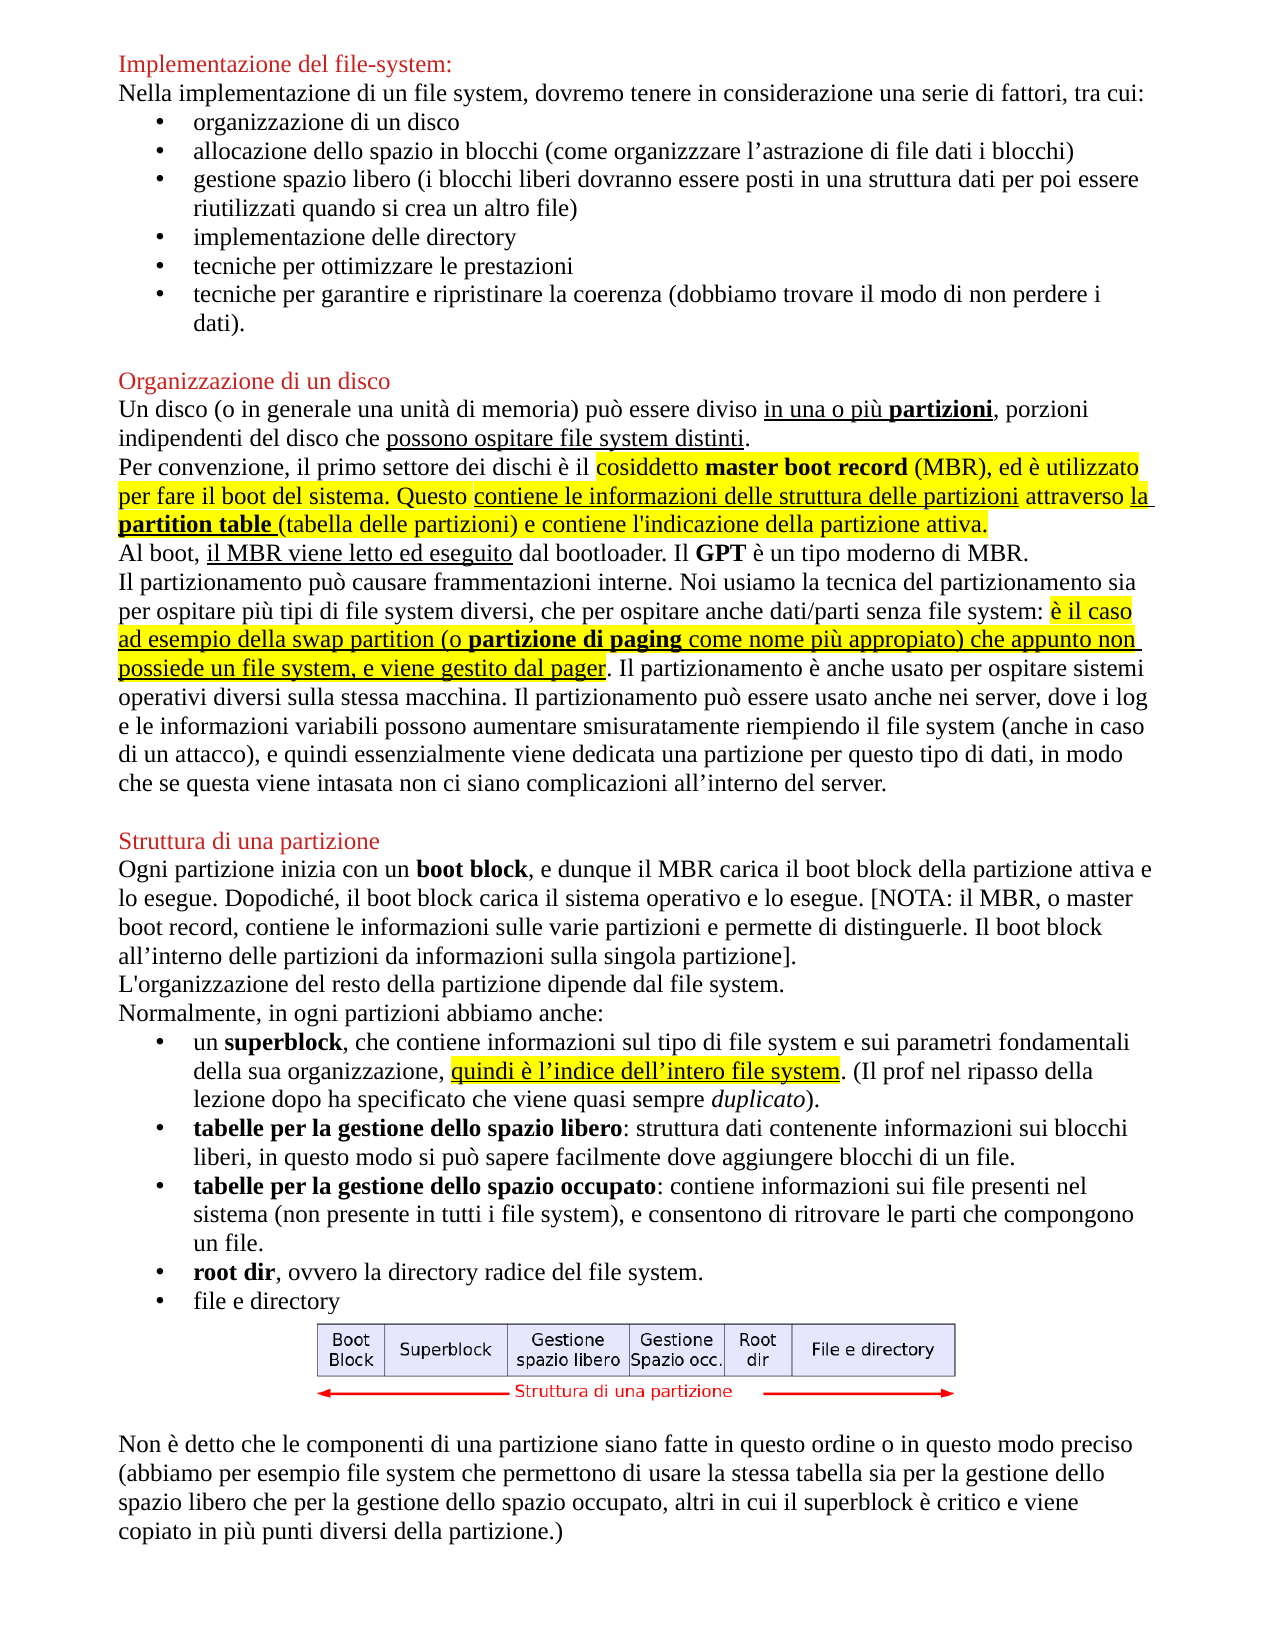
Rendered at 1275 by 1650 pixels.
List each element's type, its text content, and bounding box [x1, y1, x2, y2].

text Organizzazione di un disco [118, 366, 1157, 394]
list tabelle per la gestione dello spazio occupato: contiene informazioni sui file presenti nel sistema (non presente in tutti i file system), e consentono di ritrovare le parti che compongono un file. [156, 1171, 1157, 1257]
list file e directory [156, 1286, 1157, 1314]
text Ogni partizione inizia con un boot block, e dunque il MBR carica il boot block della partizione attiva e lo esegue. Dopodiché, il boot block carica il sistema operativo e lo esegue. [NOTA: il MBR, o master boot record, contiene le informazioni sulle varie partizioni e permette di distinguerle. Il boot block all’interno delle partizioni da informazioni sulla singola partizione]. [118, 854, 1157, 969]
text Per convenzione, il primo settore dei dischi è il cosiddetto master boot record (MBR), ed è utilizzato per fare il boot del sistema. Questo contiene le informazioni delle struttura delle partizioni attraverso la partition table (tabella delle partizioni) e contiene l'indicazione della partizione attiva. [118, 452, 1157, 538]
list tecniche per garantire e ripristinare la coerenza (dobbiamo trovare il modo di non perdere i dati). [156, 279, 1157, 337]
list root dir, ovvero la directory radice del file system. [156, 1257, 1157, 1286]
list implementazione delle directory [156, 222, 1157, 251]
text Il partizionamento può causare frammentazioni interne. Noi usiamo la tecnica del partizionamento sia per ospitare più tipi di file system diversi, che per ospitare anche dati/parti senza file system: è il caso ad esempio della swap partition (o partizione di paging come nome più appropiato) che appunto non possiede un file system, e viene gestito dal pager. Il partizionamento è anche usato per ospitare sistemi operativi diversi sulla stessa macchina. Il partizionamento può essere usato anche nei server, dove i log e le informazioni variabili possono aumentare smisuratamente riempiendo il file system (anche in caso di un attacco), e quindi essenzialmente viene dedicata una partizione per questo tipo di dati, in modo che se questa viene intasata non ci siano complicazioni all’interno del server. [118, 567, 1157, 797]
list gestione spazio libero (i blocchi liberi dovranno essere posti in una struttura dati per poi essere riutilizzati quando si crea un altro file) [156, 164, 1157, 222]
list organizzazione di un disco [156, 107, 1157, 136]
text Struttura di una partizione [118, 826, 1157, 854]
text L'organizzazione del resto della partizione dipende dal file system. [118, 969, 1157, 998]
list allocazione dello spazio in blocchi (come organizzzare l’astrazione di file dati i blocchi) [156, 136, 1157, 164]
picture [310, 1314, 965, 1405]
text Implementazione del file-system: Nella implementazione di un file system, dovremo tenere in considerazione una serie di fattori, tra cui: [118, 49, 1157, 107]
list tabelle per la gestione dello spazio libero: struttura dati contenente informazioni sui blocchi liberi, in questo modo si può sapere facilmente dove aggiungere blocchi di un file. [156, 1113, 1157, 1171]
text Non è detto che le componenti di una partizione siano fatte in questo ordine o in questo modo preciso (abbiamo per esempio file system che permettono di usare la stessa tabella sia per la gestione dello spazio libero che per la gestione dello spazio occupato, altri in cui il superblock è critico e viene copiato in più punti diversi della partizione.) [118, 1429, 1157, 1544]
text Normalmente, in ogni partizioni abbiamo anche: [118, 998, 1157, 1027]
list tecniche per ottimizzare le prestazioni [156, 251, 1157, 279]
list un superblock, che contiene informazioni sul tipo di file system e sui parametri fondamentali della sua organizzazione, quindi è l’indice dell’intero file system. (Il prof nel ripasso della lezione dopo ha specificato che viene quasi sempre duplicato). [156, 1027, 1157, 1113]
text Al boot, il MBR viene letto ed eseguito dal bootloader. Il GPT è un tipo moderno di MBR. [118, 538, 1157, 567]
text Un disco (o in generale una unità di memoria) può essere diviso in una o più partizioni, porzioni indipendenti del disco che possono ospitare file system distinti. [118, 394, 1157, 452]
